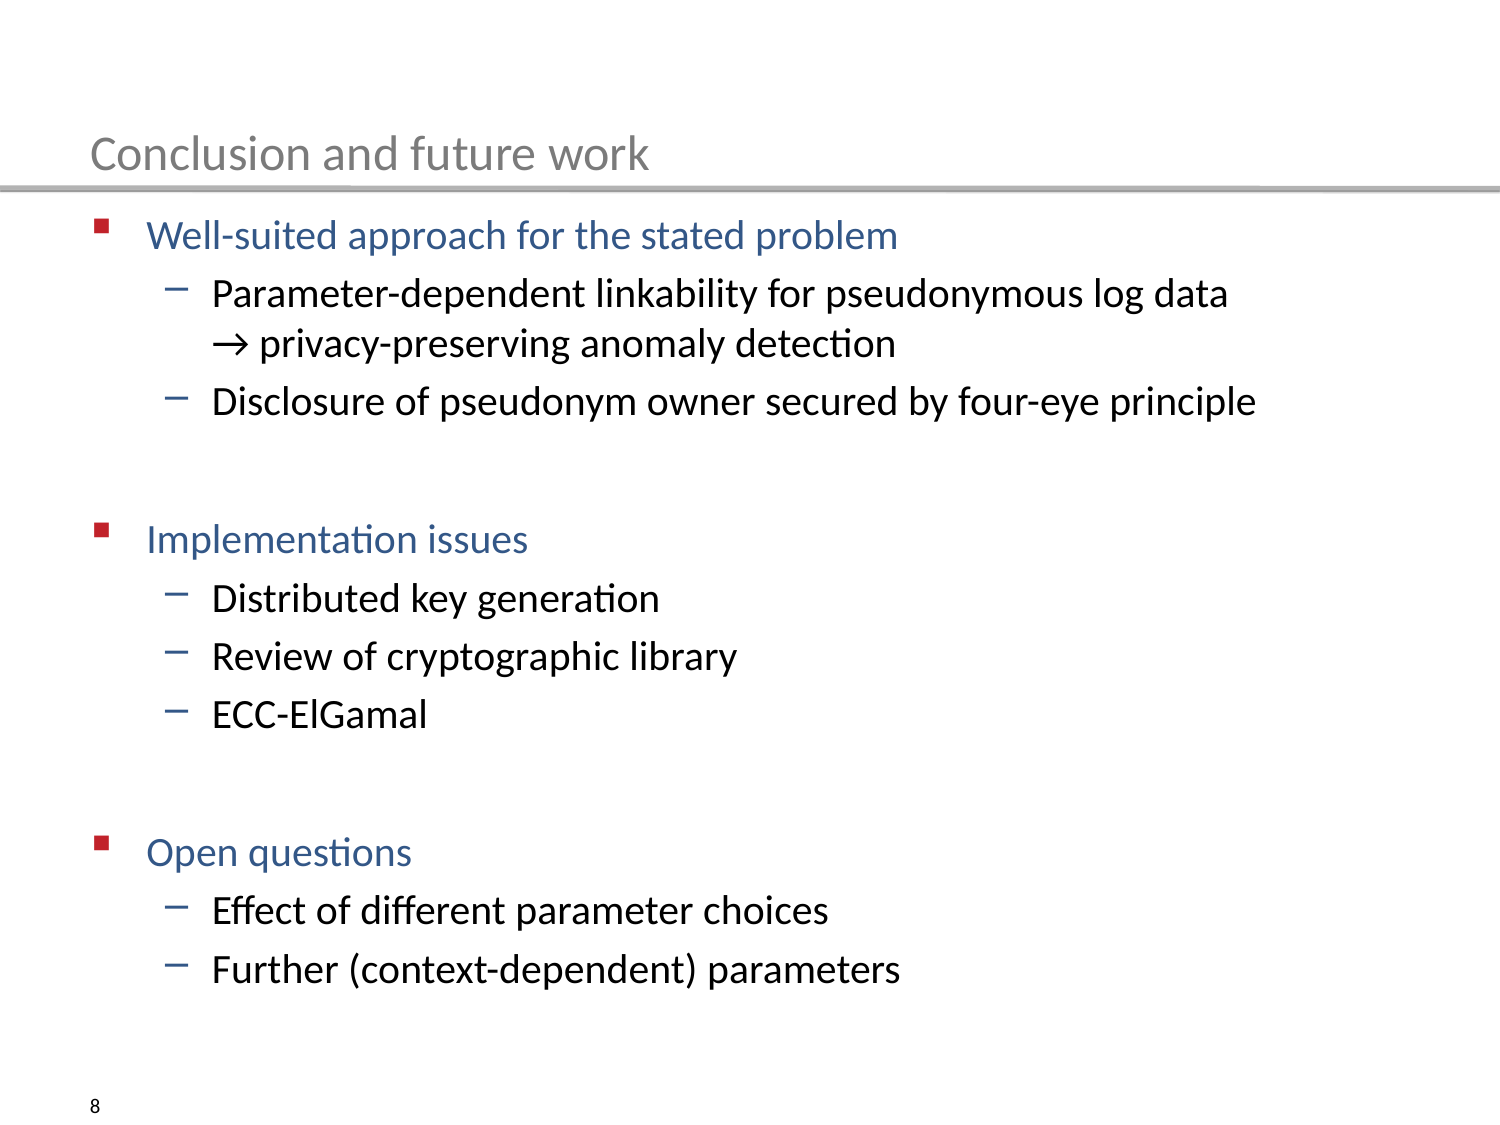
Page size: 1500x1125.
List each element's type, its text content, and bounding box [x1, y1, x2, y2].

title Conclusion and future work [75, 19, 1463, 188]
list Well-suited approach for the stated problem Parameter-dependent linkability for pseudonymous log data → privacy-preserving anomaly detection Disclosure of pseudonym owner secured by four-eye principle Implementation issues Distributed key generation Review of cryptographic library ECC-ElGamal Open questions Effect of different parameter choices Further (context-dependent) parameters [75, 200, 1463, 1100]
